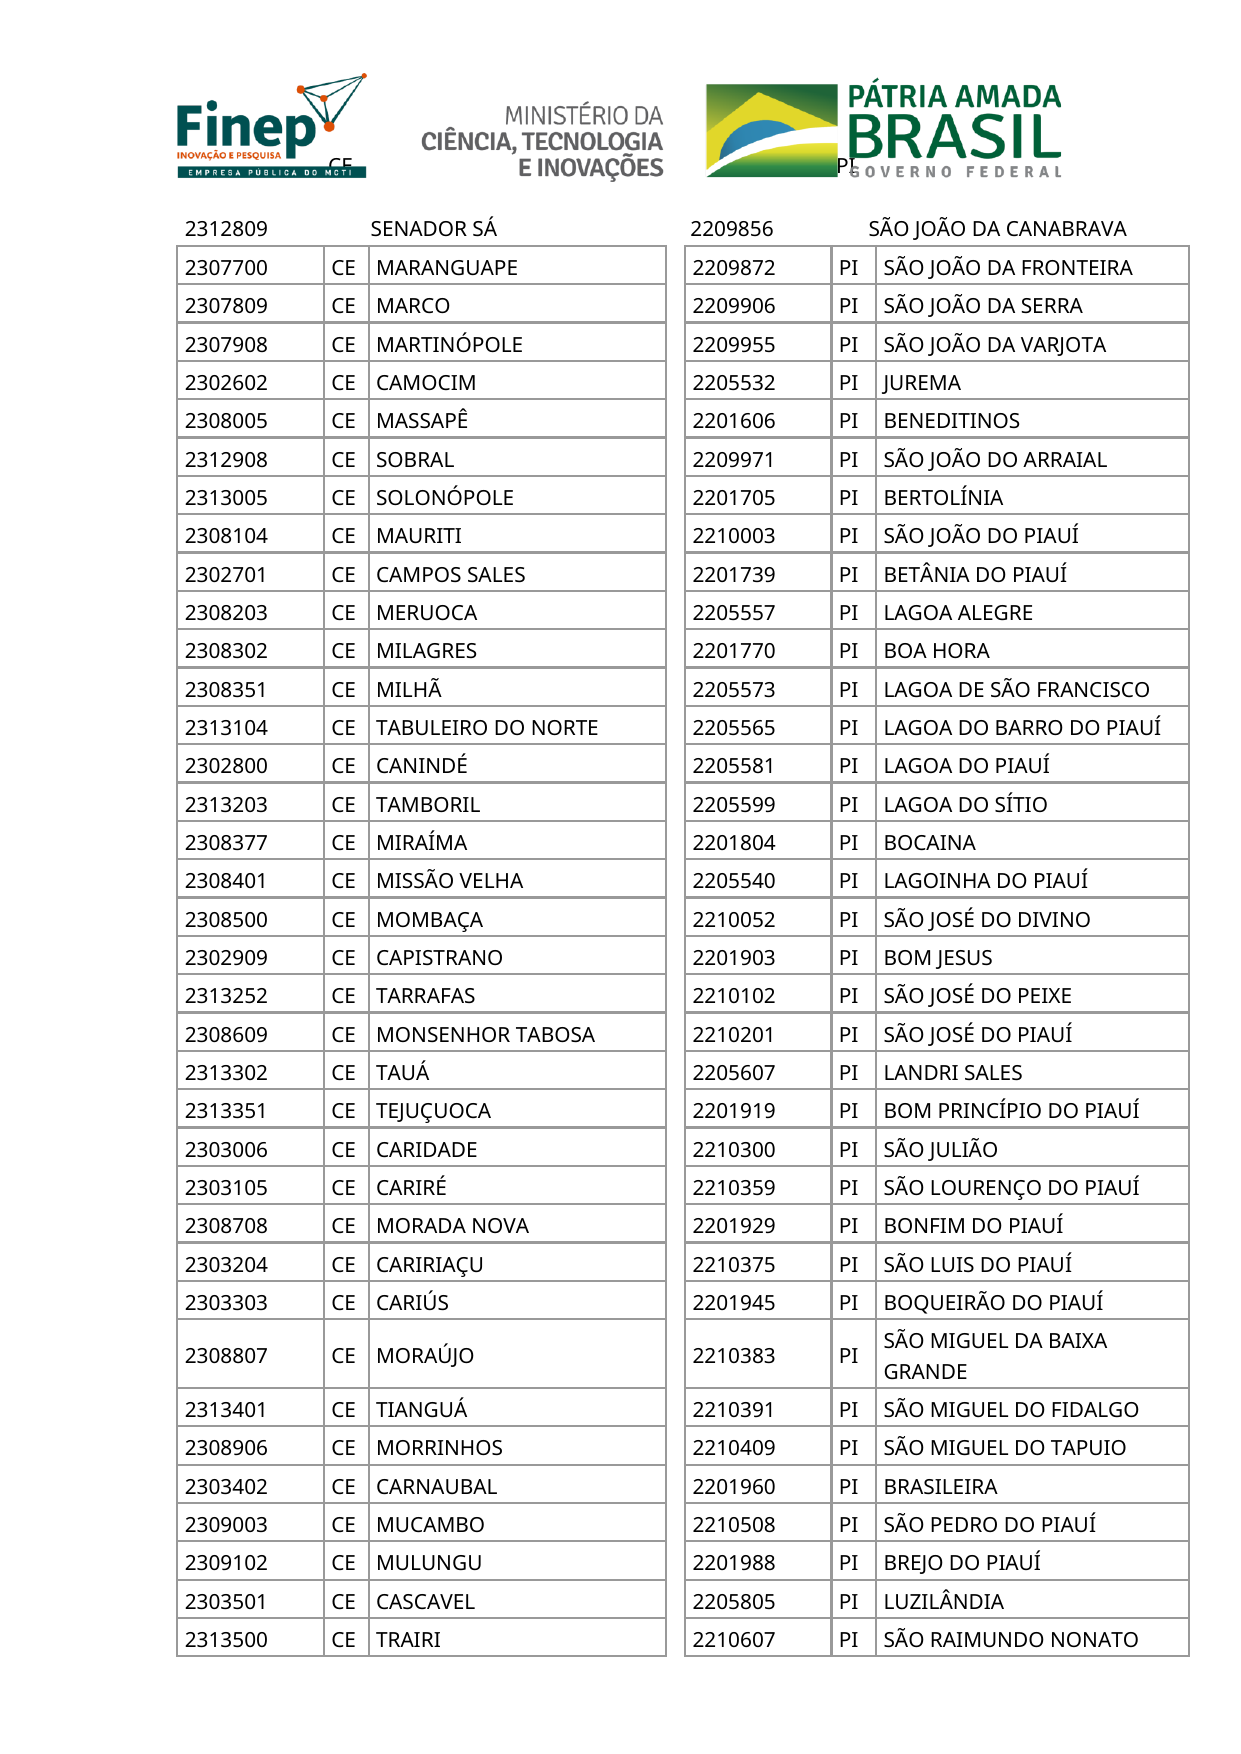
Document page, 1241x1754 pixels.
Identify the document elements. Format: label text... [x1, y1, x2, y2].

table_cell 2210508 [686, 1504, 830, 1540]
table_cell CE [325, 592, 368, 628]
table_cell 2308302 [178, 630, 323, 666]
table_cell BREJO DO PIAUÍ [877, 1542, 1188, 1578]
table_cell PI [833, 1129, 875, 1165]
table_cell 2210409 [686, 1427, 830, 1463]
table_cell 2210300 [686, 1129, 830, 1165]
table_cell BOCAINA [877, 822, 1188, 858]
table_cell BENEDITINOS [877, 400, 1188, 436]
table_cell PI [833, 1205, 875, 1241]
table_cell CE [325, 515, 368, 551]
table_cell 2313401 [178, 1389, 323, 1425]
table_cell CE [325, 899, 368, 935]
table_cell 2303501 [178, 1581, 323, 1617]
table_cell PI [833, 362, 875, 398]
table_cell MONSENHOR TABOSA [370, 1014, 665, 1050]
table_cell 2201960 [686, 1466, 830, 1502]
table_cell 2308807 [178, 1320, 323, 1387]
table_cell BOM PRINCÍPIO DO PIAUÍ [877, 1090, 1188, 1126]
table_header CE [325, 247, 368, 283]
table_cell PI [833, 822, 875, 858]
table_cell BOM JESUS [877, 937, 1188, 973]
table_cell LUZILÂNDIA [877, 1581, 1188, 1617]
table_cell SÃO JULIÃO [877, 1129, 1188, 1165]
table_cell 2210359 [686, 1167, 830, 1203]
table_cell 2205565 [686, 707, 830, 743]
table_cell 2307809 [178, 285, 323, 321]
table_cell MILHÃ [370, 669, 665, 705]
table_cell 2303204 [178, 1244, 323, 1280]
table_cell CE [325, 1581, 368, 1617]
table_header PI [833, 247, 875, 283]
table_cell 2308351 [178, 669, 323, 705]
table_cell CE [325, 1282, 368, 1318]
table_cell CASCAVEL [370, 1581, 665, 1617]
table_cell SÃO MIGUEL DO FIDALGO [877, 1389, 1188, 1425]
table_cell 2303105 [178, 1167, 323, 1203]
table_cell CE [325, 1542, 368, 1578]
table_cell PI [833, 515, 875, 551]
table_cell BRASILEIRA [877, 1466, 1188, 1502]
table_cell MORRINHOS [370, 1427, 665, 1463]
table_cell SÃO JOÃO DO PIAUÍ [877, 515, 1188, 551]
table_cell LAGOA ALEGRE [877, 592, 1188, 628]
table_cell SÃO JOSÉ DO PEIXE [877, 975, 1188, 1011]
table_cell PI [833, 400, 875, 436]
table_cell PI [833, 592, 875, 628]
table_cell PI [833, 669, 875, 705]
table_cell CARIDADE [370, 1129, 665, 1165]
table_cell 2205607 [686, 1052, 830, 1088]
table_cell CARNAUBAL [370, 1466, 665, 1502]
table_cell PI [833, 937, 875, 973]
table_cell 2205540 [686, 860, 830, 896]
table_cell 2313005 [178, 477, 323, 513]
table_cell PI [833, 477, 875, 513]
table_cell 2209971 [686, 439, 830, 475]
table_cell CE [325, 822, 368, 858]
table_cell SÃO JOÃO DA SERRA [877, 285, 1188, 321]
table_cell 2201739 [686, 554, 830, 590]
table_cell 2201606 [686, 400, 830, 436]
table_cell MARTINÓPOLE [370, 324, 665, 360]
table_cell 2209955 [686, 324, 830, 360]
table_cell 2307908 [178, 324, 323, 360]
table_cell PI [833, 745, 875, 781]
table_header 2209872 [686, 247, 830, 283]
table_cell PI [833, 1244, 875, 1280]
table_cell 2201903 [686, 937, 830, 973]
table_cell 2210607 [686, 1619, 830, 1655]
table_cell 2210102 [686, 975, 830, 1011]
table_cell CE [325, 477, 368, 513]
table_cell 2205599 [686, 784, 830, 820]
table_cell MORAÚJO [370, 1320, 665, 1387]
table_cell 2308906 [178, 1427, 323, 1463]
table_cell CE [325, 400, 368, 436]
table_cell MERUOCA [370, 592, 665, 628]
table_cell TAMBORIL [370, 784, 665, 820]
table_cell PI [833, 630, 875, 666]
table_cell 2313500 [178, 1619, 323, 1655]
table_cell PI [833, 899, 875, 935]
table_cell PI [833, 1167, 875, 1203]
table_cell 2201705 [686, 477, 830, 513]
table_cell CAMPOS SALES [370, 554, 665, 590]
table_cell 2210003 [686, 515, 830, 551]
table_cell 2309102 [178, 1542, 323, 1578]
table_cell 2205805 [686, 1581, 830, 1617]
table_cell 2313203 [178, 784, 323, 820]
table_cell CE [325, 975, 368, 1011]
table_cell CE [325, 324, 368, 360]
table_cell 2308708 [178, 1205, 323, 1241]
table_cell SÃO MIGUEL DA BAIXA GRANDE [877, 1320, 1188, 1387]
table_cell PI [833, 784, 875, 820]
table_cell 2308401 [178, 860, 323, 896]
table_cell 2209906 [686, 285, 830, 321]
table_cell PI [833, 975, 875, 1011]
table_cell LAGOA DO SÍTIO [877, 784, 1188, 820]
table_cell SÃO LOURENÇO DO PIAUÍ [877, 1167, 1188, 1203]
table_cell SÃO JOSÉ DO DIVINO [877, 899, 1188, 935]
table_cell PI [833, 860, 875, 896]
table_cell CE [325, 554, 368, 590]
table_cell PI [833, 707, 875, 743]
table_cell PI [833, 1389, 875, 1425]
table_cell CE [325, 1167, 368, 1203]
table_cell LAGOINHA DO PIAUÍ [877, 860, 1188, 896]
table_cell 2302800 [178, 745, 323, 781]
table_cell 2201929 [686, 1205, 830, 1241]
table_cell LAGOA DO BARRO DO PIAUÍ [877, 707, 1188, 743]
table_cell LANDRI SALES [877, 1052, 1188, 1088]
table_cell 2313252 [178, 975, 323, 1011]
table_cell CE [325, 1129, 368, 1165]
table_cell PI [833, 1466, 875, 1502]
table_cell TABULEIRO DO NORTE [370, 707, 665, 743]
table_cell CE [325, 1052, 368, 1088]
table_cell 2302909 [178, 937, 323, 973]
table_cell 2210375 [686, 1244, 830, 1280]
table_cell BOA HORA [877, 630, 1188, 666]
table_cell MULUNGU [370, 1542, 665, 1578]
table_cell CARIRIAÇU [370, 1244, 665, 1280]
table_cell MASSAPÊ [370, 400, 665, 436]
table_cell 2308377 [178, 822, 323, 858]
table_cell CARIÚS [370, 1282, 665, 1318]
table_cell PI [833, 1427, 875, 1463]
table_cell 2302602 [178, 362, 323, 398]
table_cell CE [325, 1466, 368, 1502]
table_cell PI [833, 439, 875, 475]
table_cell 2303402 [178, 1466, 323, 1502]
table_cell SOLONÓPOLE [370, 477, 665, 513]
table_cell BERTOLÍNIA [877, 477, 1188, 513]
table_cell MILAGRES [370, 630, 665, 666]
table_cell CANINDÉ [370, 745, 665, 781]
table_cell TIANGUÁ [370, 1389, 665, 1425]
table_cell CE [325, 745, 368, 781]
table_cell 2308104 [178, 515, 323, 551]
table_cell LAGOA DO PIAUÍ [877, 745, 1188, 781]
table_cell 2313351 [178, 1090, 323, 1126]
table_cell PI [833, 285, 875, 321]
table_cell BETÂNIA DO PIAUÍ [877, 554, 1188, 590]
table_cell 2303303 [178, 1282, 323, 1318]
table_cell CE [325, 1244, 368, 1280]
table_cell 2303006 [178, 1129, 323, 1165]
table_cell 2308500 [178, 899, 323, 935]
table_cell 2312908 [178, 439, 323, 475]
table_cell 2210201 [686, 1014, 830, 1050]
table_cell PI [833, 1282, 875, 1318]
table_cell 2302701 [178, 554, 323, 590]
table_cell 2201988 [686, 1542, 830, 1578]
table_header SÃO JOÃO DA FRONTEIRA [877, 247, 1188, 283]
table_cell TEJUÇUOCA [370, 1090, 665, 1126]
table_cell CE [325, 1205, 368, 1241]
table_cell PI [833, 324, 875, 360]
table_cell CE [325, 1427, 368, 1463]
table_cell CE [325, 1090, 368, 1126]
table_cell CE [325, 1014, 368, 1050]
table_cell SÃO MIGUEL DO TAPUIO [877, 1427, 1188, 1463]
table_cell CE [325, 1320, 368, 1387]
table_cell 2313104 [178, 707, 323, 743]
table_cell 2210052 [686, 899, 830, 935]
table_header 2307700 [178, 247, 323, 283]
table_cell SOBRAL [370, 439, 665, 475]
table_cell CE [325, 362, 368, 398]
table_cell BOQUEIRÃO DO PIAUÍ [877, 1282, 1188, 1318]
table_cell LAGOA DE SÃO FRANCISCO [877, 669, 1188, 705]
table_cell 2313302 [178, 1052, 323, 1088]
table_cell MARCO [370, 285, 665, 321]
table_cell CE [325, 669, 368, 705]
table_cell 2201945 [686, 1282, 830, 1318]
table_cell 2201770 [686, 630, 830, 666]
table_cell SÃO JOÃO DA VARJOTA [877, 324, 1188, 360]
table_header MARANGUAPE [370, 247, 665, 283]
table_cell PI [833, 1052, 875, 1088]
table_cell CE [325, 860, 368, 896]
table_cell CE [325, 707, 368, 743]
table_cell 2308203 [178, 592, 323, 628]
table_cell 2309003 [178, 1504, 323, 1540]
table_cell TRAIRI [370, 1619, 665, 1655]
table_cell SÃO LUIS DO PIAUÍ [877, 1244, 1188, 1280]
table_cell CARIRÉ [370, 1167, 665, 1203]
table_cell 2201804 [686, 822, 830, 858]
table_cell SÃO RAIMUNDO NONATO [877, 1619, 1188, 1655]
table_cell SÃO PEDRO DO PIAUÍ [877, 1504, 1188, 1540]
table_cell SÃO JOSÉ DO PIAUÍ [877, 1014, 1188, 1050]
table_cell PI [833, 1619, 875, 1655]
text 2312809 SENADOR SÁ 2209856 SÃO JOÃO DA CANABRAVA [184, 214, 1132, 243]
table_cell PI [833, 1504, 875, 1540]
table_cell PI [833, 554, 875, 590]
table_cell MUCAMBO [370, 1504, 665, 1540]
table_cell PI [833, 1014, 875, 1050]
table_cell MAURITI [370, 515, 665, 551]
table_cell CE [325, 630, 368, 666]
table_cell PI [833, 1320, 875, 1387]
table_cell TAUÁ [370, 1052, 665, 1088]
table_cell 2308609 [178, 1014, 323, 1050]
table_cell MORADA NOVA [370, 1205, 665, 1241]
table_cell MOMBAÇA [370, 899, 665, 935]
table_cell 2308005 [178, 400, 323, 436]
table_header [667, 245, 684, 1655]
table_cell SÃO JOÃO DO ARRAIAL [877, 439, 1188, 475]
table_cell PI [833, 1542, 875, 1578]
table_cell PI [833, 1090, 875, 1126]
table_cell CE [325, 439, 368, 475]
table_cell CAMOCIM [370, 362, 665, 398]
table_cell JUREMA [877, 362, 1188, 398]
table_cell 2201919 [686, 1090, 830, 1126]
table_cell TARRAFAS [370, 975, 665, 1011]
table_cell MISSÃO VELHA [370, 860, 665, 896]
table_cell CE [325, 937, 368, 973]
table_cell CE [325, 285, 368, 321]
table_cell 2205581 [686, 745, 830, 781]
table_cell MIRAÍMA [370, 822, 665, 858]
table_cell CE [325, 784, 368, 820]
table_cell CE [325, 1504, 368, 1540]
table_cell BONFIM DO PIAUÍ [877, 1205, 1188, 1241]
table_cell CAPISTRANO [370, 937, 665, 973]
table_cell 2210391 [686, 1389, 830, 1425]
table_cell 2205557 [686, 592, 830, 628]
table_cell CE [325, 1389, 368, 1425]
table_cell 2205573 [686, 669, 830, 705]
table_cell 2210383 [686, 1320, 830, 1387]
table_cell CE [325, 1619, 368, 1655]
table_cell 2205532 [686, 362, 830, 398]
table_cell PI [833, 1581, 875, 1617]
